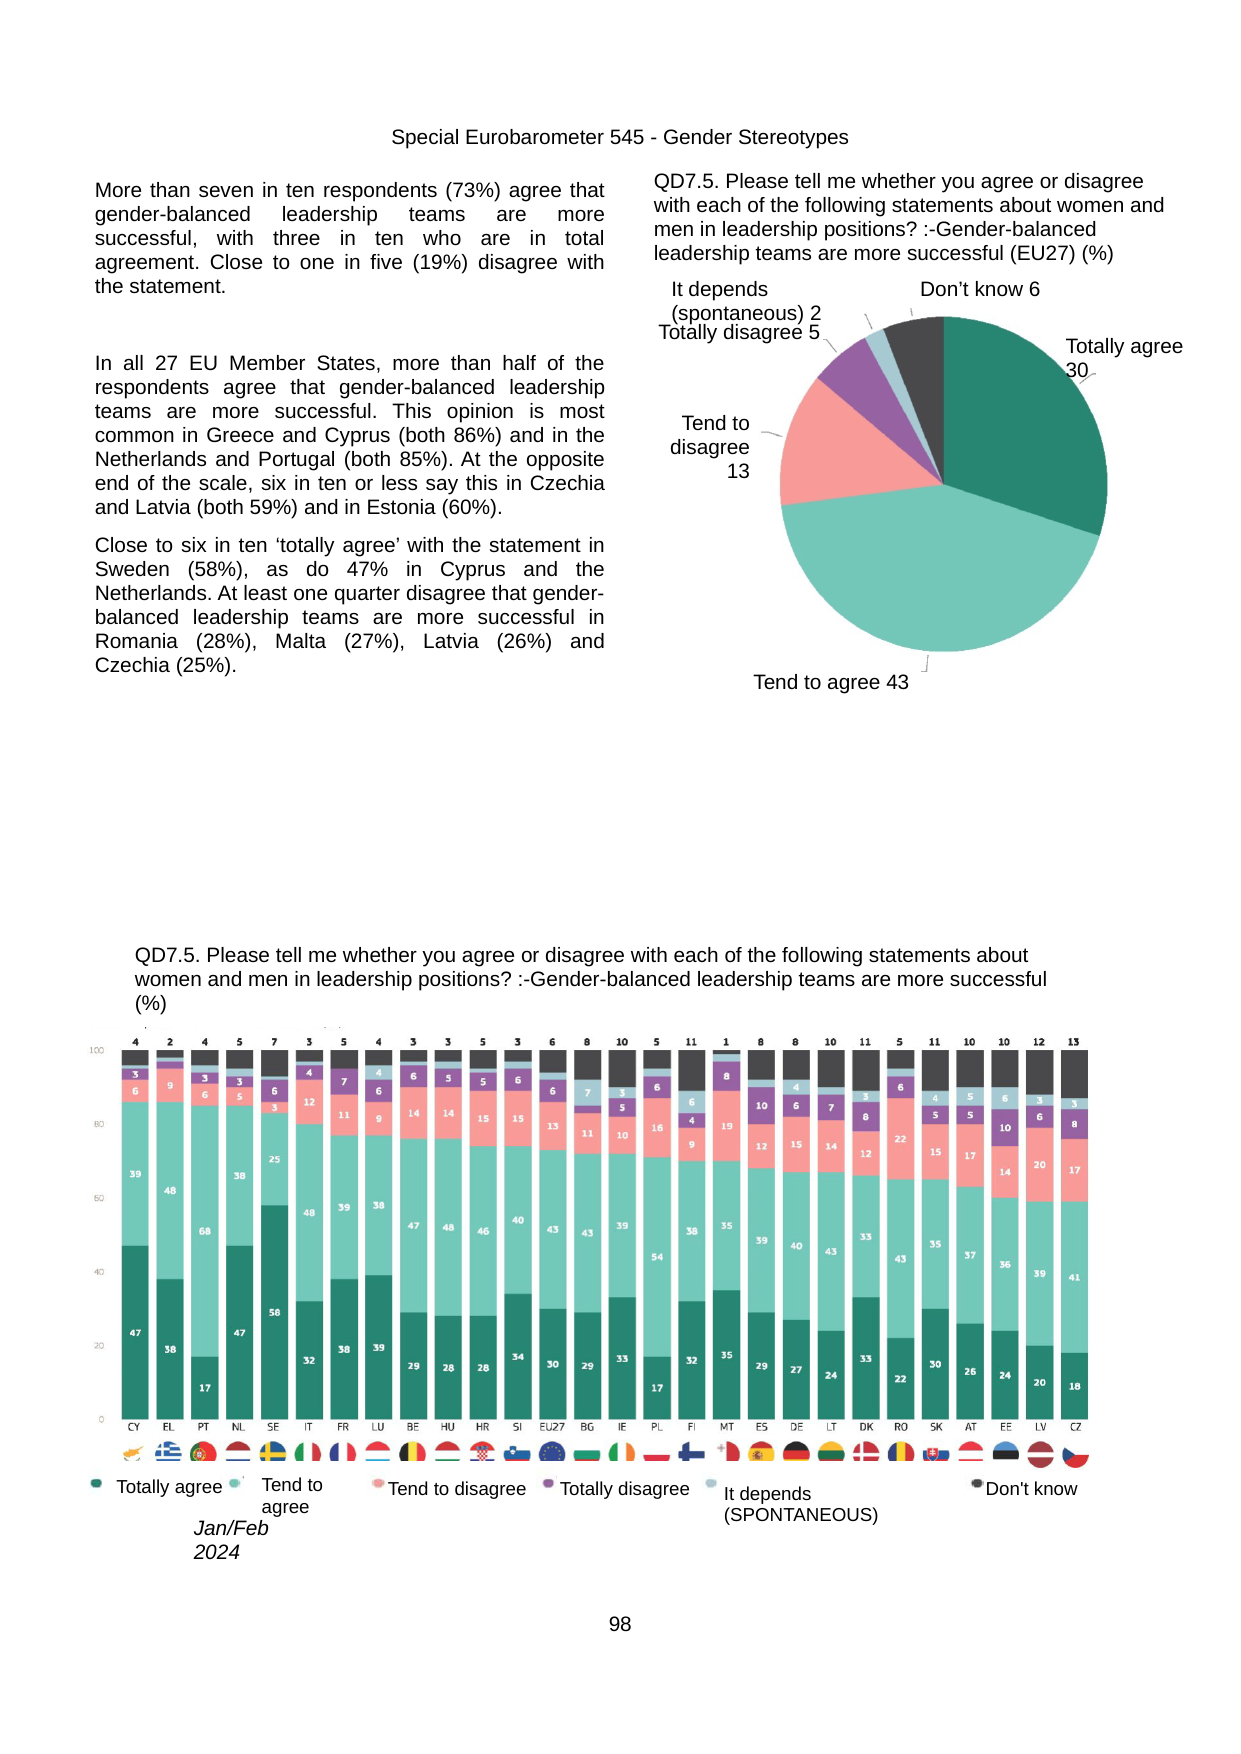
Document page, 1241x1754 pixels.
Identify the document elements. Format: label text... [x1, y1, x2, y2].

text In all 27 EU Member States, more than half of the respondents agree that gender-balanced leadership teams are more successful. This opinion is most common in Greece and Cyprus (both 86%) and in the Netherlands and Portugal (both 85%). At the opposite end of the scale, six in ten or less say this in Czechia and Latvia (both 59%) and in Estonia (60%). [94, 351, 605, 519]
text More than seven in ten respondents (73%) agree that gender-balanced leadership teams are more successful, with three in ten who are in total agreement. Close to one in five (19%) disagree with the statement. [94, 178, 605, 298]
picture [78, 1027, 1095, 1498]
text Close to six in ten ‘totally agree’ with the statement in Sweden (58%), as do 47% in Cyprus and the Netherlands. At least one quarter disagree that gender-balanced leadership teams are more successful in Romania (28%), Malta (27%), Latvia (26%) and Czechia (25%). [94, 533, 605, 677]
picture [759, 308, 1112, 672]
